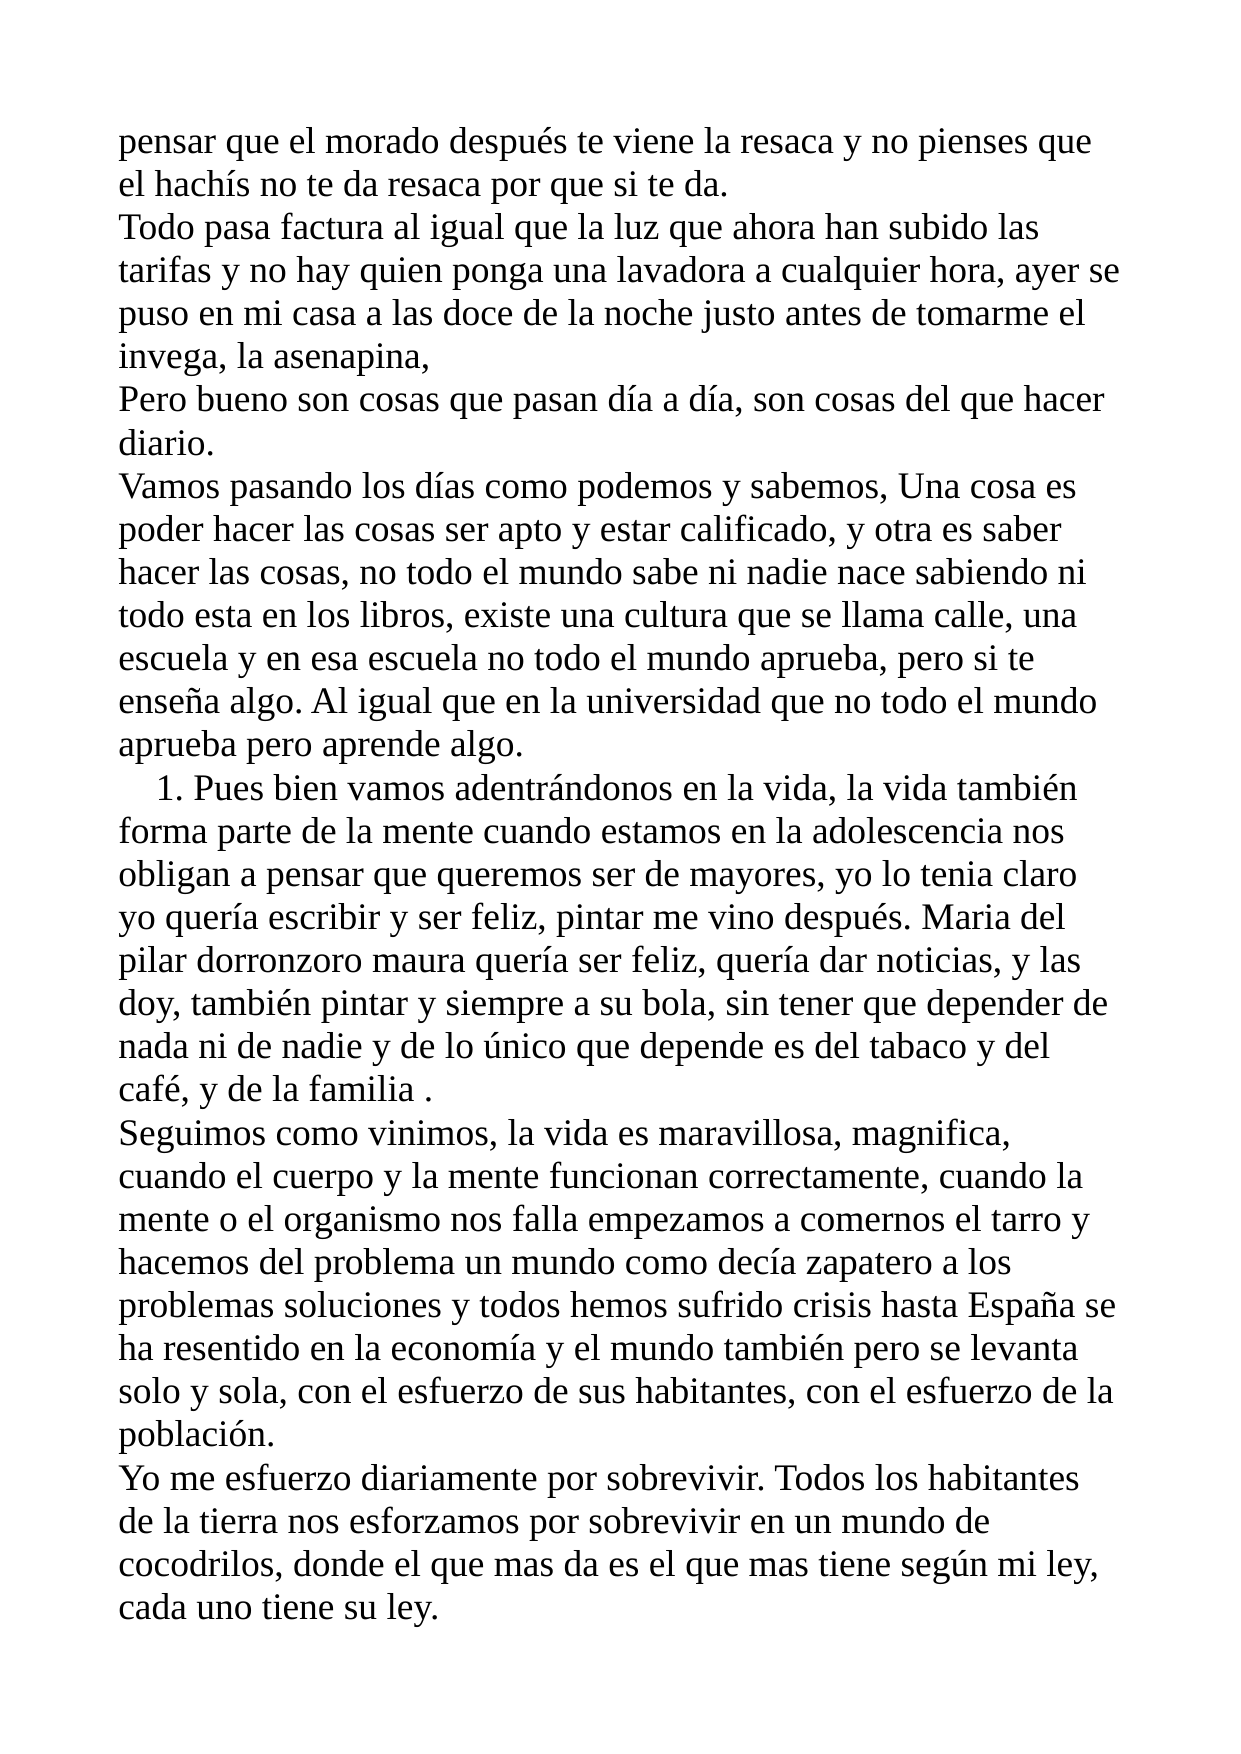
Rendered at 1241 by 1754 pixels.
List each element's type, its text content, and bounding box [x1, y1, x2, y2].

text Seguimos como vinimos, la vida es maravillosa, magnifica, cuando el cuerpo y la mente funcionan correctamente, cuando la mente o el organismo nos falla empezamos a comernos el tarro y hacemos del problema un mundo como decía zapatero a los problemas soluciones y todos hemos sufrido crisis hasta España se ha resentido en la economía y el mundo también pero se levanta solo y sola, con el esfuerzo de sus habitantes, con el esfuerzo de la población. [118, 1110, 1122, 1455]
text Yo me esfuerzo diariamente por sobrevivir. Todos los habitantes de la tierra nos esforzamos por sobrevivir en un mundo de cocodrilos, donde el que mas da es el que mas tiene según mi ley, cada uno tiene su ley. [118, 1455, 1122, 1627]
text Todo pasa factura al igual que la luz que ahora han subido las tarifas y no hay quien ponga una lavadora a cualquier hora, ayer se puso en mi casa a las doce de la noche justo antes de tomarme el invega, la asenapina, [118, 204, 1122, 377]
text forma parte de la mente cuando estamos en la adolescencia nos obligan a pensar que queremos ser de mayores, yo lo tenia claro yo quería escribir y ser feliz, pintar me vino después. Maria del pilar dorronzoro maura quería ser feliz, quería dar noticias, y las doy, también pintar y siempre a su bola, sin tener que depender de nada ni de nadie y de lo único que depende es del tabaco y del café, y de la familia . [118, 808, 1122, 1110]
text pensar que el morado después te viene la resaca y no pienses que el hachís no te da resaca por que si te da. [118, 118, 1122, 204]
list Pues bien vamos adentrándonos en la vida, la vida también [156, 765, 1122, 808]
text Vamos pasando los días como podemos y sabemos, Una cosa es poder hacer las cosas ser apto y estar calificado, y otra es saber hacer las cosas, no todo el mundo sabe ni nadie nace sabiendo ni todo esta en los libros, existe una cultura que se llama calle, una escuela y en esa escuela no todo el mundo aprueba, pero si te enseña algo. Al igual que en la universidad que no todo el mundo aprueba pero aprende algo. [118, 463, 1122, 765]
text Pero bueno son cosas que pasan día a día, son cosas del que hacer diario. [118, 377, 1122, 463]
